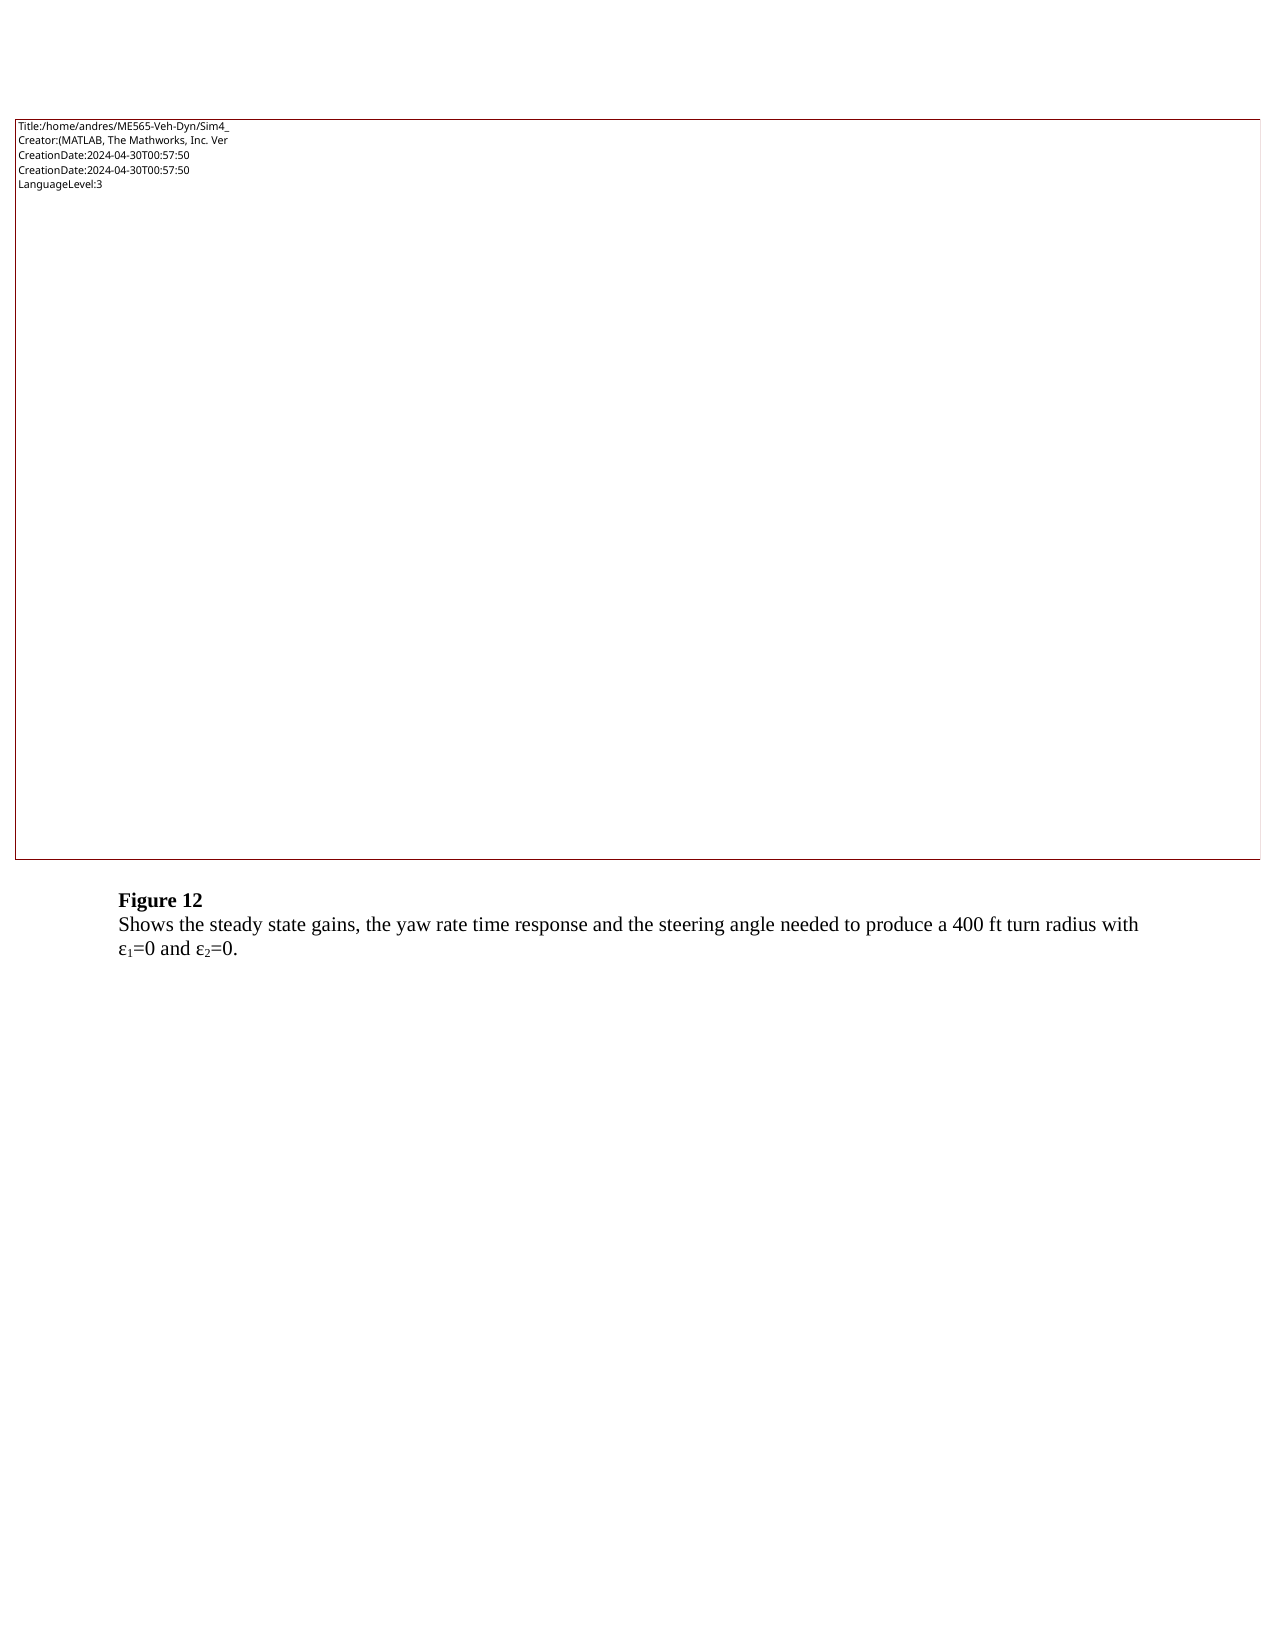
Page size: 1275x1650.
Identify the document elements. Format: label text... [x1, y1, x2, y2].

text Shows the steady state gains, the yaw rate time response and the steering angle needed to produce a 400 ft turn radius with ε1=0 and ε2=0. [118, 912, 1157, 960]
text Figure 12 [118, 888, 1157, 912]
